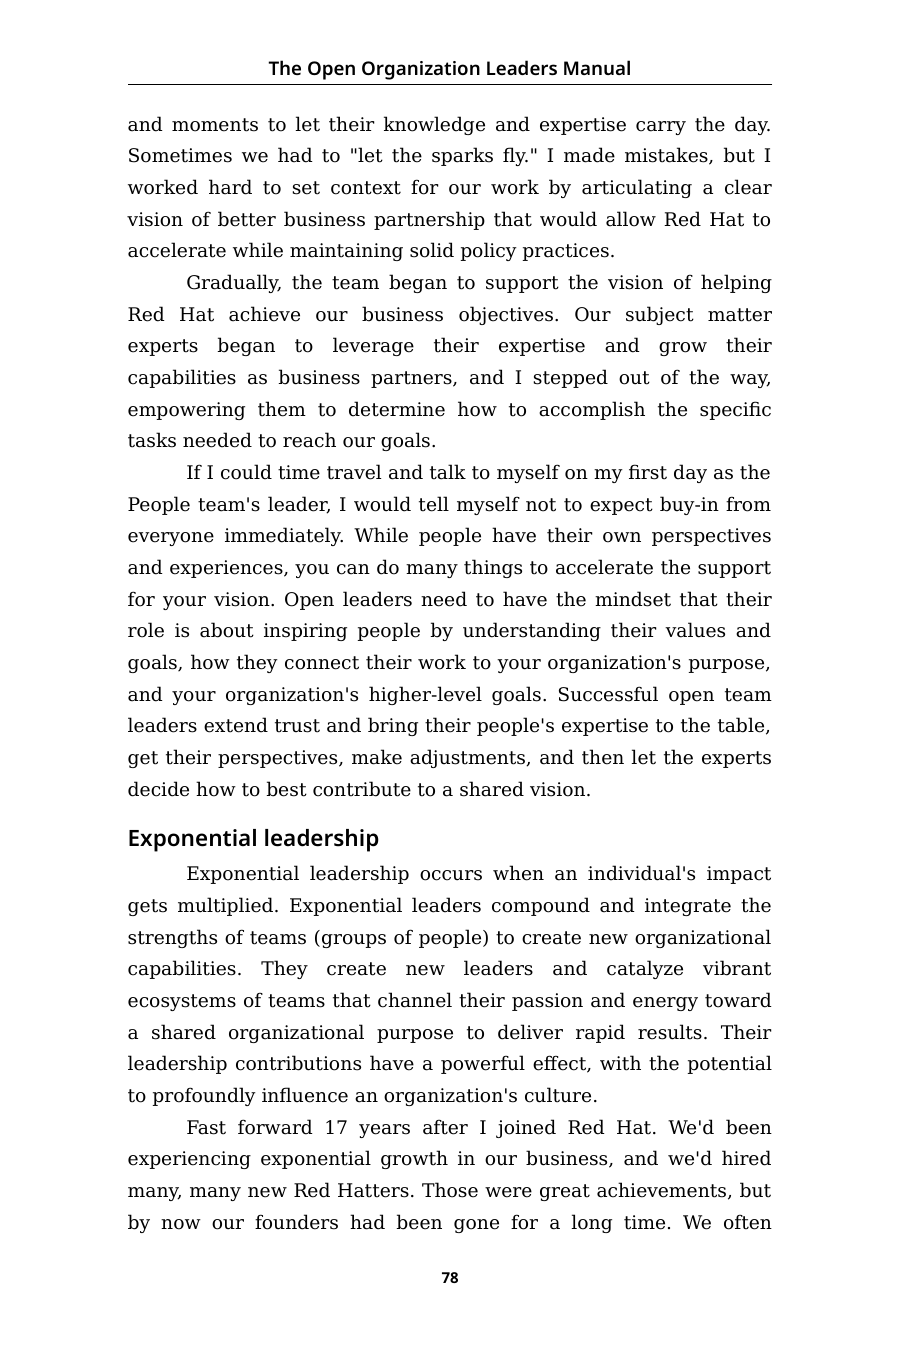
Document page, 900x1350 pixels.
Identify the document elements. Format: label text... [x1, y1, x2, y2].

text and moments to let their knowledge and expertise carry the day. Sometimes we had to "let the sparks fly." I made mistakes, but I worked hard to set context for our work by articulating a clear vision of better business partnership that would allow Red Hat to accelerate while maintaining solid policy practices. [127, 114, 772, 262]
text If I could time travel and talk to myself on my first day as the People team's leader, I would tell myself not to expect buy-in from everyone immediately. While people have their own perspectives and experiences, you can do many things to accelerate the support for your vision. Open leaders need to have the mindset that their role is about inspiring people by understanding their values and goals, how they connect their work to your organization's purpose, and your organization's higher-level goals. Successful open team leaders extend trust and bring their people's expertise to the table, get their perspectives, make adjustments, and then let the experts decide how to best contribute to a shared vision. [127, 462, 772, 801]
text Gradually, the team began to support the vision of helping Red Hat achieve our business objectives. Our subject matter experts began to leverage their expertise and grow their capabilities as business partners, and I stepped out of the way, empowering them to determine how to accomplish the specific tasks needed to reach our goals. [127, 272, 772, 452]
text Exponential leadership occurs when an individual's impact gets multiplied. Exponential leaders compound and integrate the strengths of teams (groups of people) to create new organizational capabilities. They create new leaders and catalyze vibrant ecosystems of teams that channel their passion and energy toward a shared organizational purpose to deliver rapid results. Their leadership contributions have a powerful effect, with the potential to profoundly influence an organization's culture. [127, 863, 772, 1107]
subtitle Exponential leadership [127, 826, 772, 851]
text Fast forward 17 years after I joined Red Hat. We'd been experiencing exponential growth in our business, and we'd hired many, many new Red Hatters. Those were great achievements, but by now our founders had been gone for a long time. We often [127, 1117, 772, 1234]
